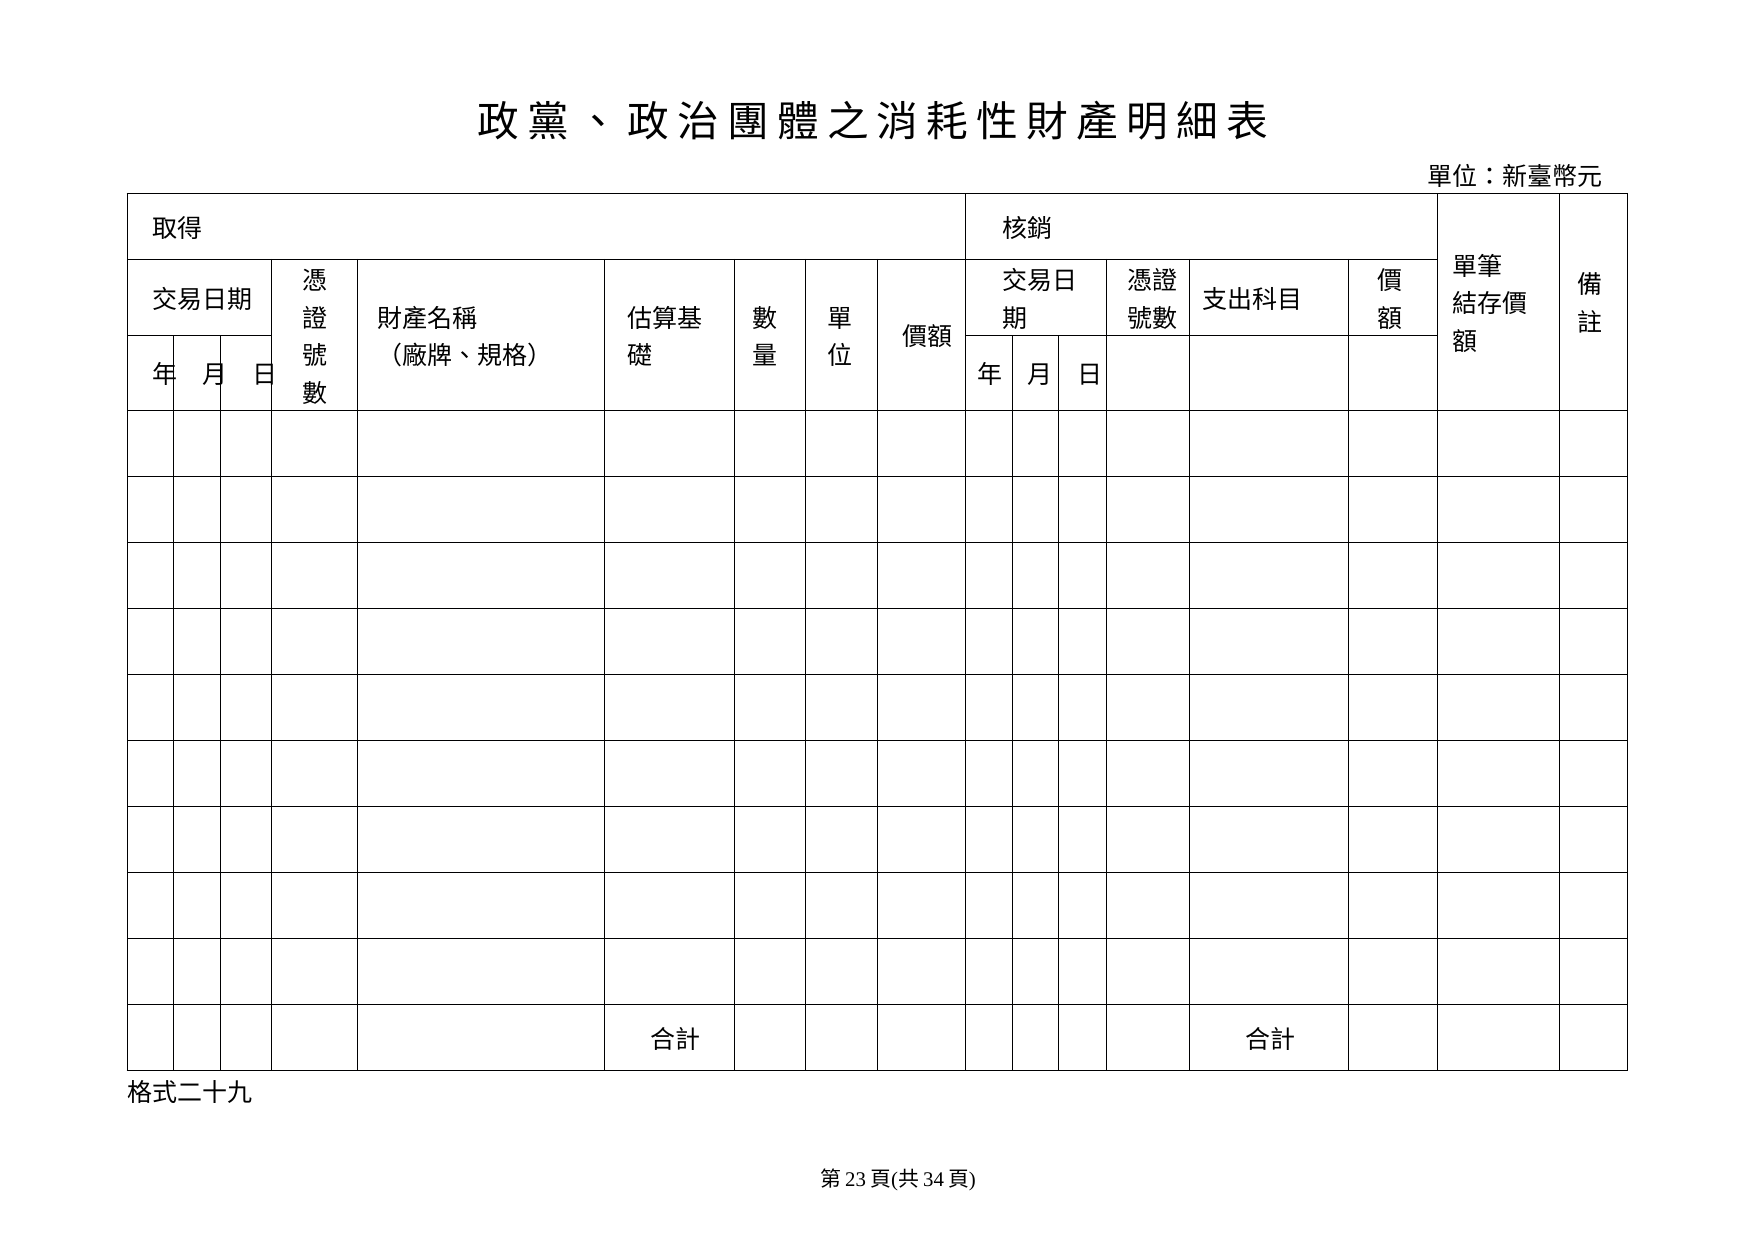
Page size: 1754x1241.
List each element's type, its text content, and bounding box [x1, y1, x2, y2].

table_cell [221, 939, 271, 1004]
table_cell [272, 411, 357, 476]
table_cell [966, 741, 1012, 806]
table_cell [272, 609, 357, 674]
table_cell [1349, 939, 1437, 1004]
table_cell [272, 543, 357, 608]
table_cell [1059, 873, 1106, 938]
table_cell [1438, 939, 1559, 1004]
table_cell [1438, 477, 1559, 542]
table_cell [878, 675, 965, 740]
table_cell [1190, 675, 1348, 740]
table_cell [1190, 939, 1348, 1004]
table_cell [358, 807, 604, 872]
table_cell [806, 873, 877, 938]
table_cell [272, 807, 357, 872]
table_cell [128, 873, 173, 938]
table_cell [1059, 543, 1106, 608]
table_cell [1059, 609, 1106, 674]
table_cell [1190, 543, 1348, 608]
table_cell 日 [221, 336, 271, 410]
table_cell [878, 741, 965, 806]
table_cell [128, 939, 173, 1004]
table_cell [735, 939, 805, 1004]
table_cell [174, 609, 220, 674]
table_cell [735, 807, 805, 872]
text 格式二十九 [127, 1071, 1627, 1109]
table_cell [1059, 477, 1106, 542]
text 單位：新臺幣元 [127, 155, 1602, 193]
table_cell [1438, 609, 1559, 674]
table_cell [878, 1005, 965, 1070]
table_cell 合計 [605, 1005, 734, 1070]
table_header 單筆 結存價額 [1438, 194, 1559, 410]
table_cell [966, 873, 1012, 938]
table_cell [1059, 675, 1106, 740]
table_cell [1190, 609, 1348, 674]
table_cell [174, 411, 220, 476]
table_cell [605, 543, 734, 608]
table_cell [1349, 1005, 1437, 1070]
table_cell [174, 807, 220, 872]
table_cell [1190, 807, 1348, 872]
table_cell [735, 741, 805, 806]
table_cell [174, 675, 220, 740]
table_cell [1560, 873, 1627, 938]
table_cell [174, 741, 220, 806]
table_cell [1013, 411, 1058, 476]
table_cell [1438, 411, 1559, 476]
table_cell [605, 609, 734, 674]
table_cell 合計 [1190, 1005, 1348, 1070]
table_cell [1438, 807, 1559, 872]
table_header 取得 [128, 194, 965, 259]
table_cell [806, 675, 877, 740]
table_cell 估算基礎 [605, 260, 734, 410]
table_cell [878, 873, 965, 938]
table_cell [272, 477, 357, 542]
table_cell [1107, 675, 1189, 740]
table_cell [1438, 873, 1559, 938]
table_cell [221, 675, 271, 740]
table_cell 數量 [735, 260, 805, 410]
table_cell [1107, 336, 1189, 410]
table_cell [1059, 411, 1106, 476]
table_cell [806, 807, 877, 872]
table_cell [358, 873, 604, 938]
table_cell [966, 411, 1012, 476]
table_cell [806, 477, 877, 542]
table_cell [1438, 741, 1559, 806]
table_cell 價額 [1349, 260, 1437, 335]
table_cell [1013, 741, 1058, 806]
table_cell [1059, 939, 1106, 1004]
table_cell [806, 609, 877, 674]
table_cell [1349, 336, 1437, 410]
table_cell [966, 477, 1012, 542]
table_cell [174, 1005, 220, 1070]
table_cell [878, 939, 965, 1004]
table_cell [128, 675, 173, 740]
table_cell [128, 411, 173, 476]
table_cell [1013, 609, 1058, 674]
table_cell [1349, 609, 1437, 674]
table_cell [806, 411, 877, 476]
table_cell [878, 477, 965, 542]
table_cell [1349, 477, 1437, 542]
table_cell [806, 1005, 877, 1070]
table_cell [128, 807, 173, 872]
table_cell [1560, 741, 1627, 806]
table_cell [221, 807, 271, 872]
table_cell [1107, 807, 1189, 872]
table_cell 支出科目 [1190, 260, 1348, 335]
table_cell [1107, 939, 1189, 1004]
table_cell 單位 [806, 260, 877, 410]
table_cell [1190, 873, 1348, 938]
table_cell [1560, 411, 1627, 476]
table_cell [966, 543, 1012, 608]
table_cell [272, 873, 357, 938]
table_cell [735, 609, 805, 674]
table_cell [1349, 675, 1437, 740]
table_cell [878, 807, 965, 872]
table_cell 日 [1059, 336, 1106, 410]
table_cell [735, 411, 805, 476]
table_cell [1107, 411, 1189, 476]
table_cell 交易日期 [966, 260, 1106, 335]
table_cell 月 [1013, 336, 1058, 410]
table_cell [1438, 1005, 1559, 1070]
table_cell [1059, 741, 1106, 806]
table_cell [966, 675, 1012, 740]
table_cell [1013, 1005, 1058, 1070]
table_cell [1059, 807, 1106, 872]
table_cell [1349, 411, 1437, 476]
table_cell [1107, 873, 1189, 938]
table_cell [1013, 807, 1058, 872]
table_cell [1190, 477, 1348, 542]
table_cell [221, 411, 271, 476]
table_cell 年 [966, 336, 1012, 410]
table_cell [1560, 939, 1627, 1004]
table_cell [128, 543, 173, 608]
table_cell [735, 1005, 805, 1070]
table_cell [1349, 807, 1437, 872]
table_cell [806, 939, 877, 1004]
table_cell [605, 741, 734, 806]
table_cell [605, 477, 734, 542]
table_cell [358, 675, 604, 740]
table_cell [272, 1005, 357, 1070]
table_cell [1438, 675, 1559, 740]
text 政黨、政治團體之消耗性財產明細表 [127, 80, 1627, 155]
table_cell [1560, 675, 1627, 740]
table_cell [605, 675, 734, 740]
table_cell [221, 543, 271, 608]
table_cell [174, 543, 220, 608]
table_cell [1438, 543, 1559, 608]
table_cell [1560, 609, 1627, 674]
table_cell [221, 741, 271, 806]
table_cell [358, 477, 604, 542]
table_cell [1560, 807, 1627, 872]
table_cell 財產名稱 （廠牌、規格） [358, 260, 604, 410]
table_cell [128, 741, 173, 806]
table_cell 價額 [878, 260, 965, 410]
table_cell [1349, 873, 1437, 938]
table_cell [605, 807, 734, 872]
table_cell [735, 543, 805, 608]
table_cell [174, 477, 220, 542]
table_cell [358, 609, 604, 674]
table_cell [966, 807, 1012, 872]
table_cell [735, 675, 805, 740]
table_cell [1059, 1005, 1106, 1070]
table_header 核銷 [966, 194, 1437, 259]
table_cell [128, 1005, 173, 1070]
table_cell [878, 609, 965, 674]
table_cell [1190, 411, 1348, 476]
table_cell [735, 477, 805, 542]
table_cell [128, 477, 173, 542]
table_cell [1107, 741, 1189, 806]
table_cell [806, 543, 877, 608]
table_cell [272, 675, 357, 740]
table_cell 交易日期 [128, 260, 271, 335]
table_cell [1190, 741, 1348, 806]
table_cell [358, 411, 604, 476]
table_cell [128, 609, 173, 674]
table_cell [878, 411, 965, 476]
table_cell [1107, 477, 1189, 542]
table_cell [1013, 675, 1058, 740]
table_cell [1013, 543, 1058, 608]
table_cell [878, 543, 965, 608]
table_cell [1560, 477, 1627, 542]
table_cell [806, 741, 877, 806]
table_cell [1107, 1005, 1189, 1070]
table_cell [1560, 1005, 1627, 1070]
table_cell [1349, 543, 1437, 608]
table_cell [966, 1005, 1012, 1070]
table_header 備註 [1560, 194, 1627, 410]
table_cell [966, 609, 1012, 674]
table_cell 月 [174, 336, 220, 410]
table_cell [1013, 873, 1058, 938]
table_cell [358, 939, 604, 1004]
table_cell [605, 873, 734, 938]
table_cell [1013, 477, 1058, 542]
table_cell [1560, 543, 1627, 608]
table_cell [1013, 939, 1058, 1004]
table_cell [272, 741, 357, 806]
table_cell 憑證號數 [1107, 260, 1189, 335]
table_cell 年 [128, 336, 173, 410]
table_cell [174, 873, 220, 938]
table_cell [605, 411, 734, 476]
table_cell [966, 939, 1012, 1004]
table_cell [221, 477, 271, 542]
table_cell [221, 609, 271, 674]
table_cell [272, 939, 357, 1004]
table_cell [221, 1005, 271, 1070]
table_cell [735, 873, 805, 938]
table_cell [1349, 741, 1437, 806]
table_cell [358, 741, 604, 806]
table_cell [358, 1005, 604, 1070]
table_cell [1107, 609, 1189, 674]
table_cell [605, 939, 734, 1004]
table_cell [221, 873, 271, 938]
table_cell 憑證號數 [272, 260, 357, 410]
table_cell [174, 939, 220, 1004]
table_cell [1107, 543, 1189, 608]
table_cell [1190, 336, 1348, 410]
table_cell [358, 543, 604, 608]
